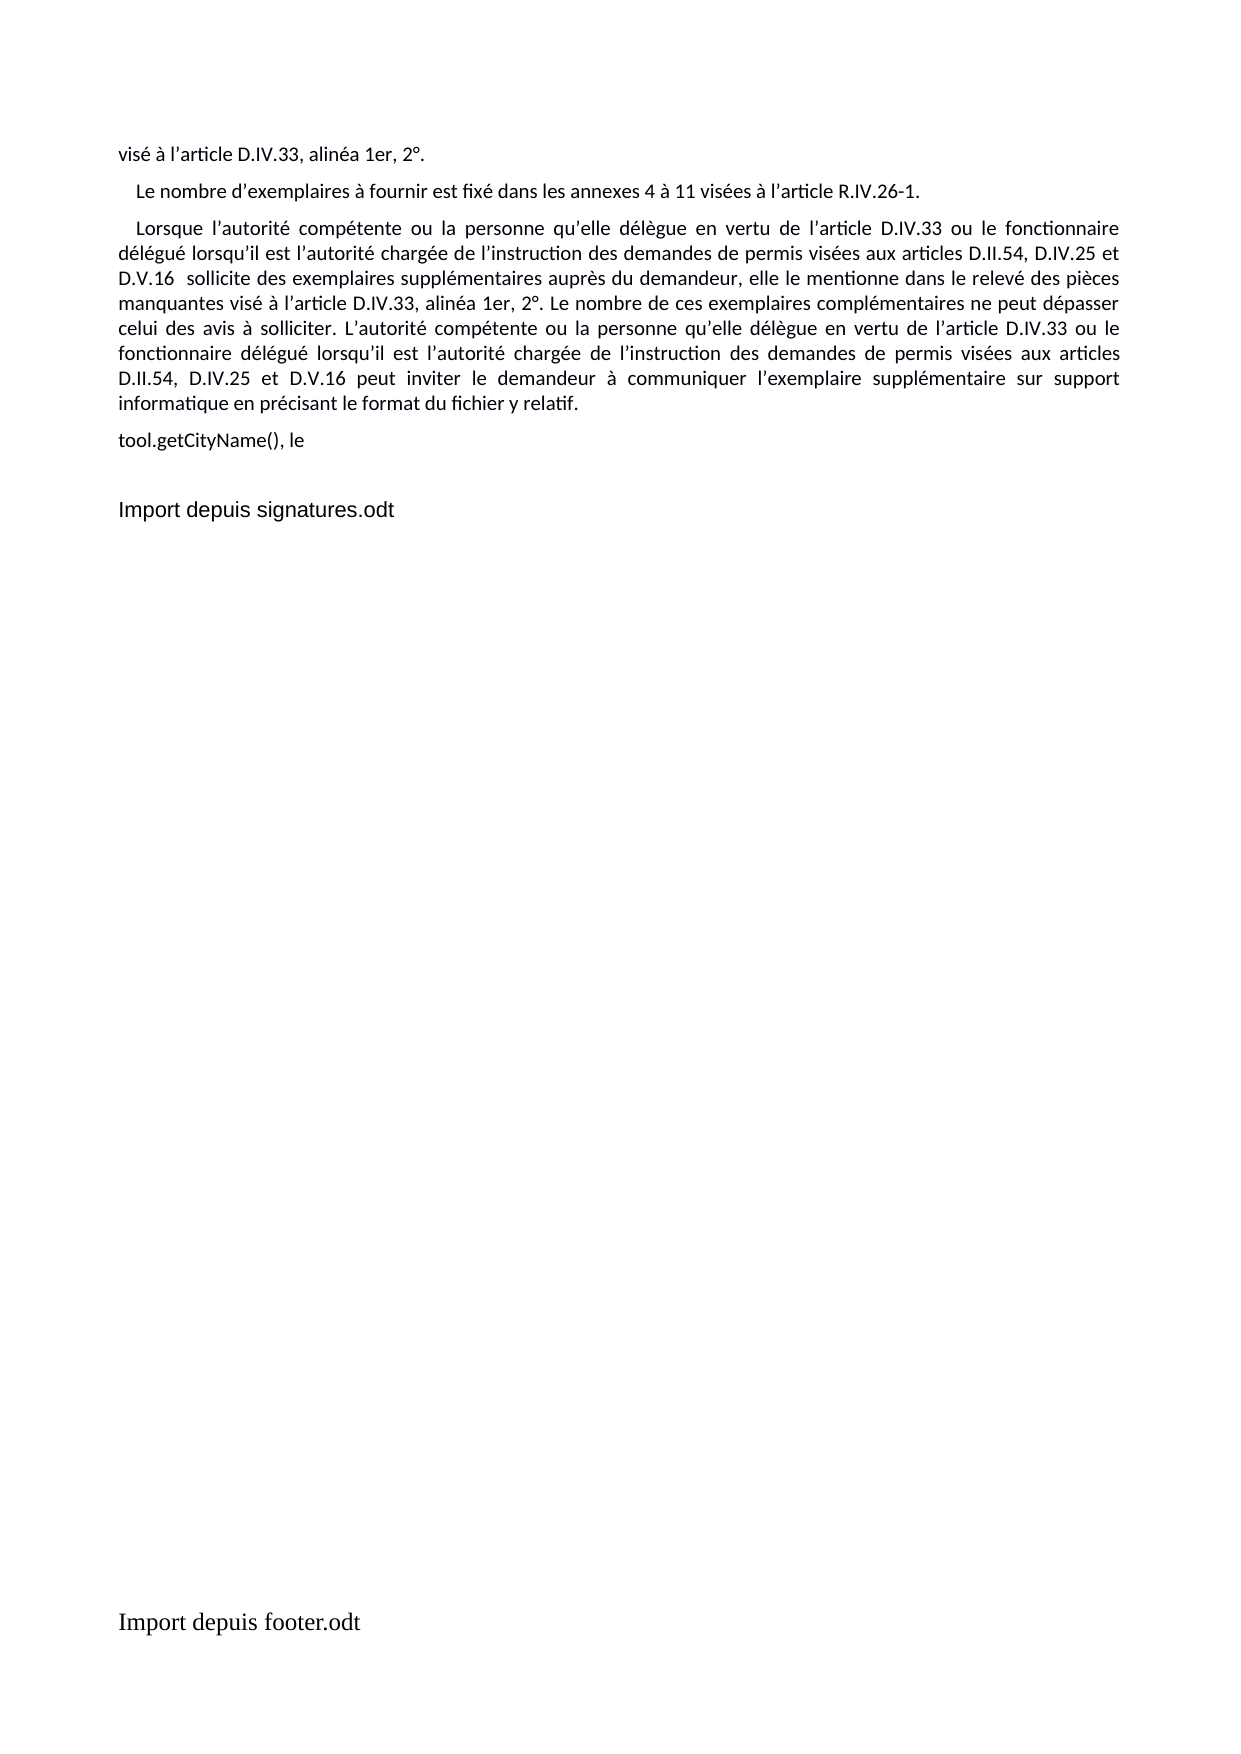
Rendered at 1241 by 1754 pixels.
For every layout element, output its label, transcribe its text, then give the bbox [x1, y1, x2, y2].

text tool.getCityName(), le [118, 432, 1122, 452]
text visé à l’article D.IV.33, alinéa 1er, 2°. [118, 146, 1122, 167]
text Import depuis signatures.odt [118, 498, 1122, 522]
text Lorsque l’autorité compétente ou la personne qu’elle délègue en vertu de l’article D.IV.33 ou le fonctionnaire délégué lorsqu’il est l’autorité chargée de l’instruction des demandes de permis visées aux articles D.II.54, D.IV.25 et D.V.16 sollicite des exemplaires supplémentaires auprès du demandeur, elle le mentionne dans le relevé des pièces manquantes visé à l’article D.IV.33, alinéa 1er, 2°. Le nombre de ces exemplaires complémentaires ne peut dépasser celui des avis à solliciter. L’autorité compétente ou la personne qu’elle délègue en vertu de l’article D.IV.33 ou le fonctionnaire délégué lorsqu’il est l’autorité chargée de l’instruction des demandes de permis visées aux articles D.II.54, D.IV.25 et D.V.16 peut inviter le demandeur à communiquer l’exemplaire supplémentaire sur support informatique en précisant le format du fichier y relatif. [118, 220, 1122, 416]
text Le nombre d’exemplaires à fournir est fixé dans les annexes 4 à 11 visées à l’article R.IV.26-1. [118, 183, 1122, 204]
